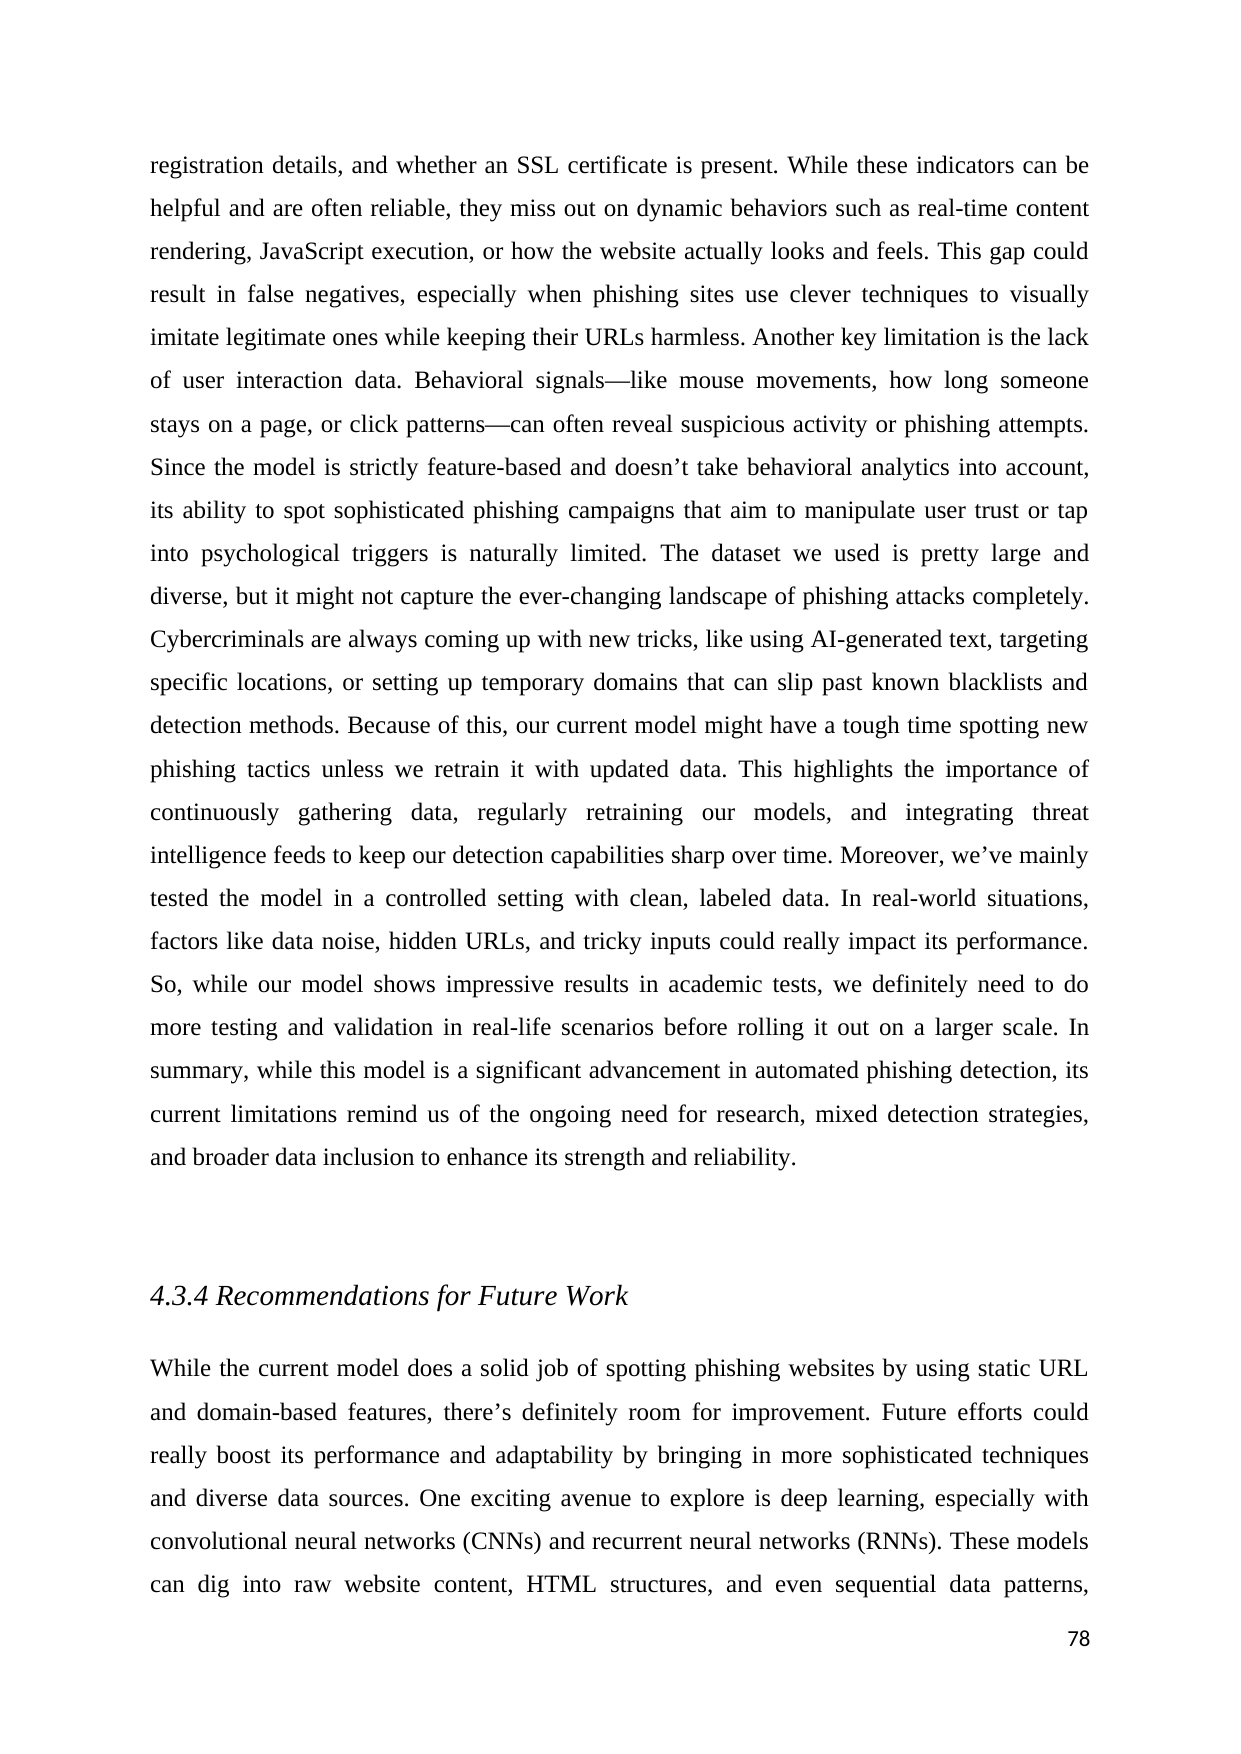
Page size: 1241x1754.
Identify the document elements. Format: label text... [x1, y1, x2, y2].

text registration details, and whether an SSL certificate is present. While these indicators can be helpful and are often reliable, they miss out on dynamic behaviors such as real-time content rendering, JavaScript execution, or how the website actually looks and feels. This gap could result in false negatives, especially when phishing sites use clever techniques to visually imitate legitimate ones while keeping their URLs harmless. Another key limitation is the lack of user interaction data. Behavioral signals—like mouse movements, how long someone stays on a page, or click patterns—can often reveal suspicious activity or phishing attempts. Since the model is strictly feature-based and doesn’t take behavioral analytics into account, its ability to spot sophisticated phishing campaigns that aim to manipulate user trust or tap into psychological triggers is naturally limited. The dataset we used is pretty large and diverse, but it might not capture the ever-changing landscape of phishing attacks completely. Cybercriminals are always coming up with new tricks, like using AI-generated text, targeting specific locations, or setting up temporary domains that can slip past known blacklists and detection methods. Because of this, our current model might have a tough time spotting new phishing tactics unless we retrain it with updated data. This highlights the importance of continuously gathering data, regularly retraining our models, and integrating threat intelligence feeds to keep our detection capabilities sharp over time. Moreover, we’ve mainly tested the model in a controlled setting with clean, labeled data. In real-world situations, factors like data noise, hidden URLs, and tricky inputs could really impact its performance. So, while our model shows impressive results in academic tests, we definitely need to do more testing and validation in real-life scenarios before rolling it out on a larger scale. In summary, while this model is a significant advancement in automated phishing detection, its current limitations remind us of the ongoing need for research, mixed detection strategies, and broader data inclusion to enhance its strength and reliability. [150, 150, 1090, 1171]
text 4.3.4 Recommendations for Future Work [150, 1278, 1090, 1312]
text While the current model does a solid job of spotting phishing websites by using static URL and domain-based features, there’s definitely room for improvement. Future efforts could really boost its performance and adaptability by bringing in more sophisticated techniques and diverse data sources. One exciting avenue to explore is deep learning, especially with convolutional neural networks (CNNs) and recurrent neural networks (RNNs). These models can dig into raw website content, HTML structures, and even sequential data patterns, [150, 1353, 1090, 1598]
